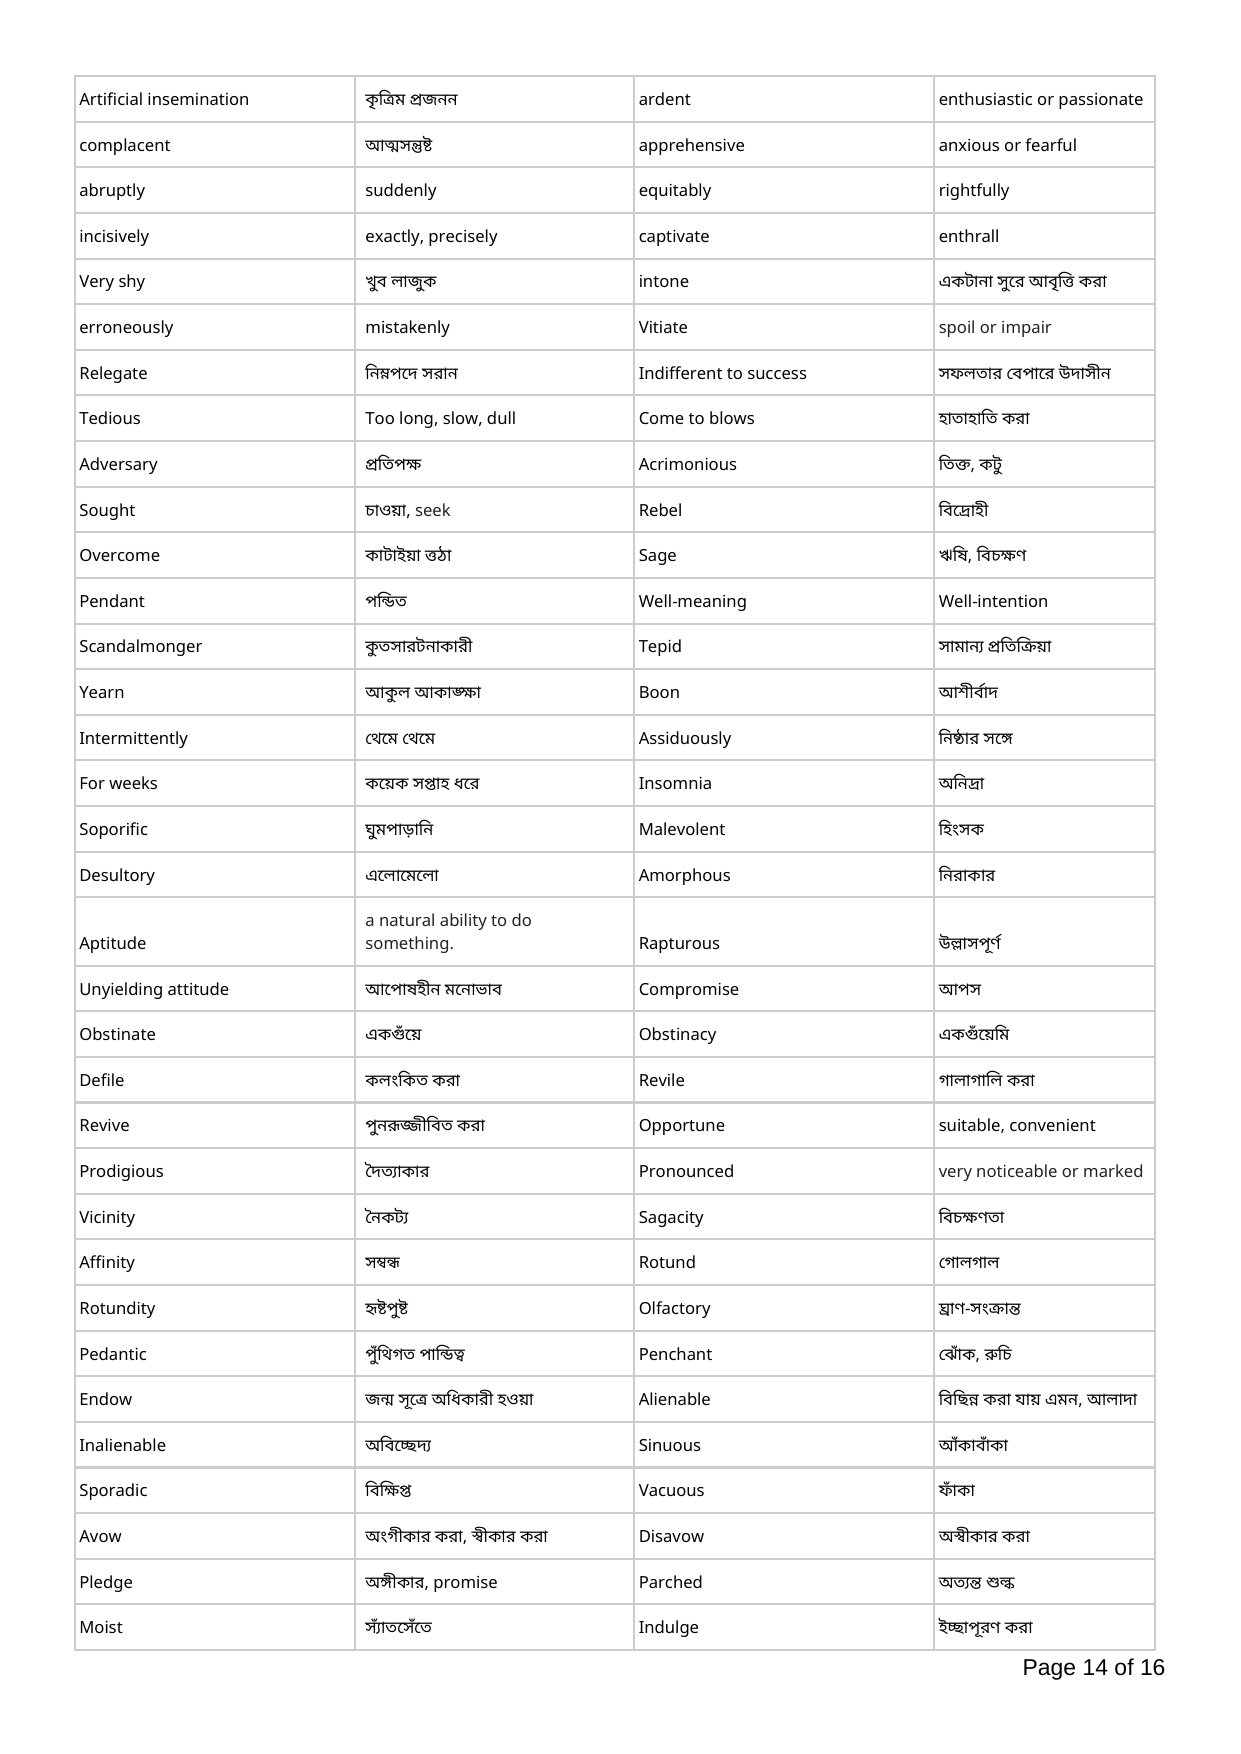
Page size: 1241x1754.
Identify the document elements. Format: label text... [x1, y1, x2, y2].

table_cell Sought [76, 488, 354, 531]
table_cell Vicinity [76, 1195, 354, 1238]
table_cell For weeks [76, 761, 354, 805]
table_cell Parched [635, 1560, 933, 1603]
table_cell Inalienable [76, 1423, 354, 1466]
table_cell পন্ডিত [356, 579, 633, 622]
table_cell আশীর্বাদ [935, 670, 1154, 714]
table_cell intone [635, 260, 933, 303]
table_cell Obstinate [76, 1012, 354, 1056]
table_cell anxious or fearful [935, 123, 1154, 166]
table_cell আপোষহীন মনোভাব [356, 967, 633, 1010]
table_cell গালাগালি করা [935, 1058, 1154, 1101]
table_cell abruptly [76, 168, 354, 212]
table_cell Soporific [76, 807, 354, 851]
table_cell একগুঁয়ে [356, 1012, 633, 1056]
table_cell Disavow [635, 1514, 933, 1558]
table_cell দৈত্যাকার [356, 1149, 633, 1193]
table_cell captivate [635, 214, 933, 257]
table_cell আত্মসন্তুষ্ট [356, 123, 633, 166]
table_cell Compromise [635, 967, 933, 1010]
table_cell হিংসক [935, 807, 1154, 851]
table_cell exactly, precisely [356, 214, 633, 257]
table_cell enthrall [935, 214, 1154, 257]
table_cell Acrimonious [635, 442, 933, 486]
table_cell Rotund [635, 1240, 933, 1284]
table_cell Rebel [635, 488, 933, 531]
table_cell Opportune [635, 1104, 933, 1147]
table_cell অনিদ্রা [935, 761, 1154, 805]
table_cell একটানা সুরে আবৃত্তি করা [935, 260, 1154, 303]
table_cell ঘ্রাণ-সংক্রান্ত [935, 1286, 1154, 1329]
table_cell নিষ্ঠার সঙ্গে [935, 716, 1154, 759]
table_cell Artificial insemination [76, 77, 354, 121]
table_cell enthusiastic or passionate [935, 77, 1154, 121]
table_cell Too long, slow, dull [356, 396, 633, 440]
table_cell কৃত্রিম প্রজনন [356, 77, 633, 121]
table_cell হাতাহাতি করা [935, 396, 1154, 440]
table_cell ঋষি, বিচক্ষণ [935, 533, 1154, 577]
table_cell প্রতিপক্ষ [356, 442, 633, 486]
table_cell থেমে থেমে [356, 716, 633, 759]
table_cell rightfully [935, 168, 1154, 212]
table_cell Aptitude [76, 898, 354, 964]
table_cell Insomnia [635, 761, 933, 805]
table_cell স্যাঁতসেঁতে [356, 1605, 633, 1649]
table_cell Sage [635, 533, 933, 577]
table_cell suitable, convenient [935, 1104, 1154, 1147]
table_cell Pedantic [76, 1332, 354, 1375]
table_cell suddenly [356, 168, 633, 212]
table_cell পুনরূজ্জীবিত করা [356, 1104, 633, 1147]
table_cell Amorphous [635, 853, 933, 896]
table_cell ইচ্ছাপূরণ করা [935, 1605, 1154, 1649]
table_cell Adversary [76, 442, 354, 486]
table_cell বিচক্ষণতা [935, 1195, 1154, 1238]
table_cell তিক্ত, কটু [935, 442, 1154, 486]
table_cell Moist [76, 1605, 354, 1649]
table_cell গোলগাল [935, 1240, 1154, 1284]
table_cell Vacuous [635, 1469, 933, 1512]
table_cell এলোমেলো [356, 853, 633, 896]
table_cell কলংকিত করা [356, 1058, 633, 1101]
table_cell বিক্ষিপ্ত [356, 1469, 633, 1512]
table_cell নিরাকার [935, 853, 1154, 896]
table_cell Sinuous [635, 1423, 933, 1466]
table_cell ঝোঁক, রুচি [935, 1332, 1154, 1375]
table_cell Very shy [76, 260, 354, 303]
table_cell incisively [76, 214, 354, 257]
table_cell কাটাইয়া ত্তঠা [356, 533, 633, 577]
table_cell very noticeable or marked [935, 1149, 1154, 1193]
table_cell সম্বন্ধ [356, 1240, 633, 1284]
table_cell আপস [935, 967, 1154, 1010]
table_cell apprehensive [635, 123, 933, 166]
table_cell Boon [635, 670, 933, 714]
table_cell Pendant [76, 579, 354, 622]
table_cell নিম্নপদে সরান [356, 351, 633, 394]
table_cell Well-meaning [635, 579, 933, 622]
table_cell ফাঁকা [935, 1469, 1154, 1512]
table_cell ঘুমপাড়ানি [356, 807, 633, 851]
table_cell Affinity [76, 1240, 354, 1284]
table_cell Revile [635, 1058, 933, 1101]
table_cell উল্লাসপূর্ণ [935, 898, 1154, 964]
table_cell Pronounced [635, 1149, 933, 1193]
table_cell a natural ability to do something. [356, 898, 633, 964]
table_cell Scandalmonger [76, 625, 354, 668]
table_cell complacent [76, 123, 354, 166]
table_cell Well-intention [935, 579, 1154, 622]
table_cell Prodigious [76, 1149, 354, 1193]
table_cell Olfactory [635, 1286, 933, 1329]
table_cell পুঁথিগত পান্ডিত্ব [356, 1332, 633, 1375]
table_cell Obstinacy [635, 1012, 933, 1056]
table_cell Rapturous [635, 898, 933, 964]
table_cell Malevolent [635, 807, 933, 851]
table_cell বিদ্রোহী [935, 488, 1154, 531]
table_cell চাওয়া, seek [356, 488, 633, 531]
table_cell হৃষ্টপুষ্ট [356, 1286, 633, 1329]
table_cell Tedious [76, 396, 354, 440]
table_cell অবিচ্ছেদ্য [356, 1423, 633, 1466]
table_cell Alienable [635, 1377, 933, 1421]
table_cell কয়েক সপ্তাহ ধরে [356, 761, 633, 805]
table_cell mistakenly [356, 305, 633, 349]
table_cell সফলতার বেপারে উদাসীন [935, 351, 1154, 394]
table_cell Vitiate [635, 305, 933, 349]
table_cell অংগীকার করা, স্বীকার করা [356, 1514, 633, 1558]
table_cell Yearn [76, 670, 354, 714]
table_cell সামান্য প্রতিক্রিয়া [935, 625, 1154, 668]
table_cell Indifferent to success [635, 351, 933, 394]
table_cell কুতসারটনাকারী [356, 625, 633, 668]
table_cell Sagacity [635, 1195, 933, 1238]
table_cell অঙ্গীকার, promise [356, 1560, 633, 1603]
table_cell Tepid [635, 625, 933, 668]
table_cell অস্বীকার করা [935, 1514, 1154, 1558]
table_cell Unyielding attitude [76, 967, 354, 1010]
table_cell বিছিন্ন করা যায় এমন, আলাদা [935, 1377, 1154, 1421]
table_cell একগুঁয়েমি [935, 1012, 1154, 1056]
table_cell Intermittently [76, 716, 354, 759]
table_cell জন্ম সূত্রে অধিকারী হওয়া [356, 1377, 633, 1421]
table_cell Desultory [76, 853, 354, 896]
table_cell Defile [76, 1058, 354, 1101]
table_cell ardent [635, 77, 933, 121]
table_cell spoil or impair [935, 305, 1154, 349]
table_cell অত্যন্ত শুল্ক [935, 1560, 1154, 1603]
table_cell খুব লাজুক [356, 260, 633, 303]
table_cell Indulge [635, 1605, 933, 1649]
table_cell equitably [635, 168, 933, 212]
table_cell erroneously [76, 305, 354, 349]
table_cell Sporadic [76, 1469, 354, 1512]
table_cell Rotundity [76, 1286, 354, 1329]
table_cell নৈকট্য [356, 1195, 633, 1238]
table_cell Endow [76, 1377, 354, 1421]
table_cell Pledge [76, 1560, 354, 1603]
table_cell আকুল আকাঙ্ক্ষা [356, 670, 633, 714]
table_cell Relegate [76, 351, 354, 394]
table_cell Come to blows [635, 396, 933, 440]
table_cell Revive [76, 1104, 354, 1147]
table_cell Penchant [635, 1332, 933, 1375]
table_cell Overcome [76, 533, 354, 577]
table_cell Avow [76, 1514, 354, 1558]
table_cell Assiduously [635, 716, 933, 759]
table_cell আঁকাবাঁকা [935, 1423, 1154, 1466]
